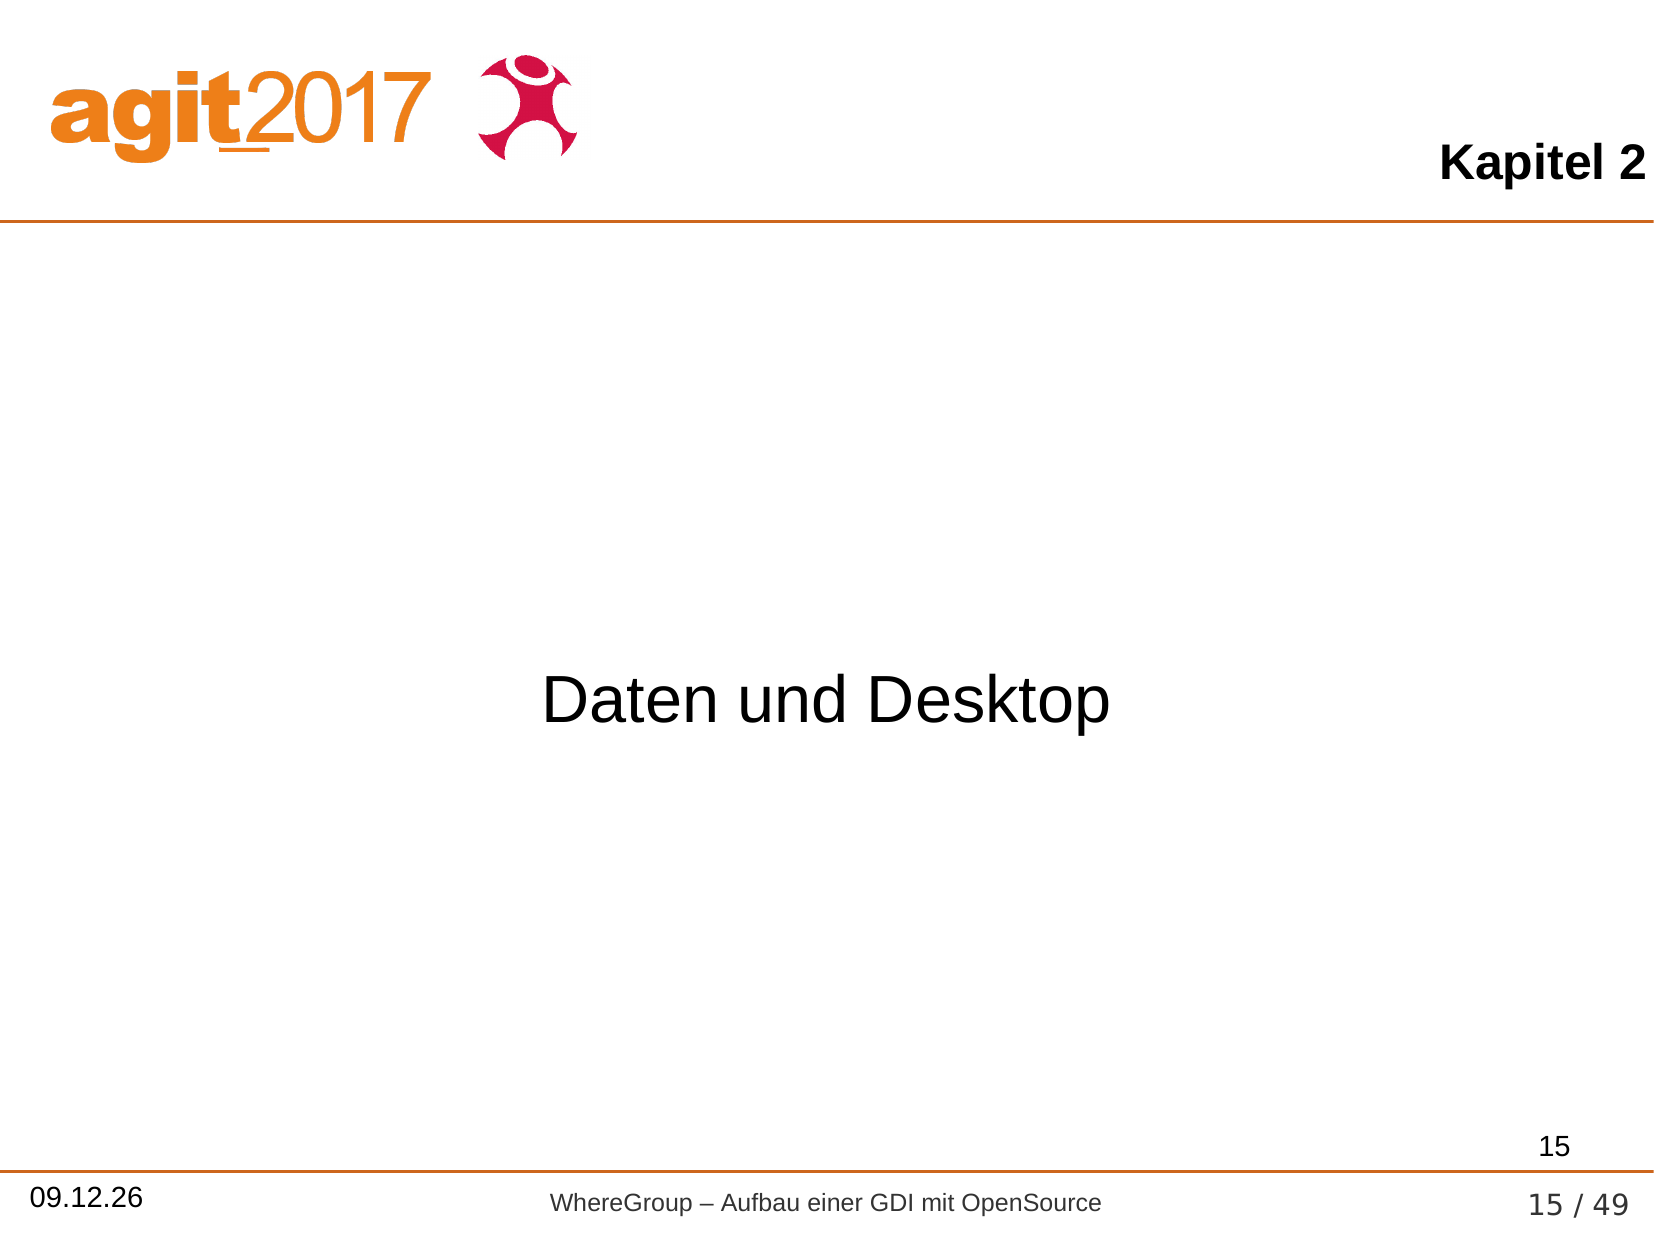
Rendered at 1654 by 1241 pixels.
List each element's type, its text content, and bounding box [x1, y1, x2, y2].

picture [47, 47, 435, 166]
title Kapitel 2 [259, 118, 1648, 207]
subtitle Daten und Desktop [82, 290, 1571, 1109]
